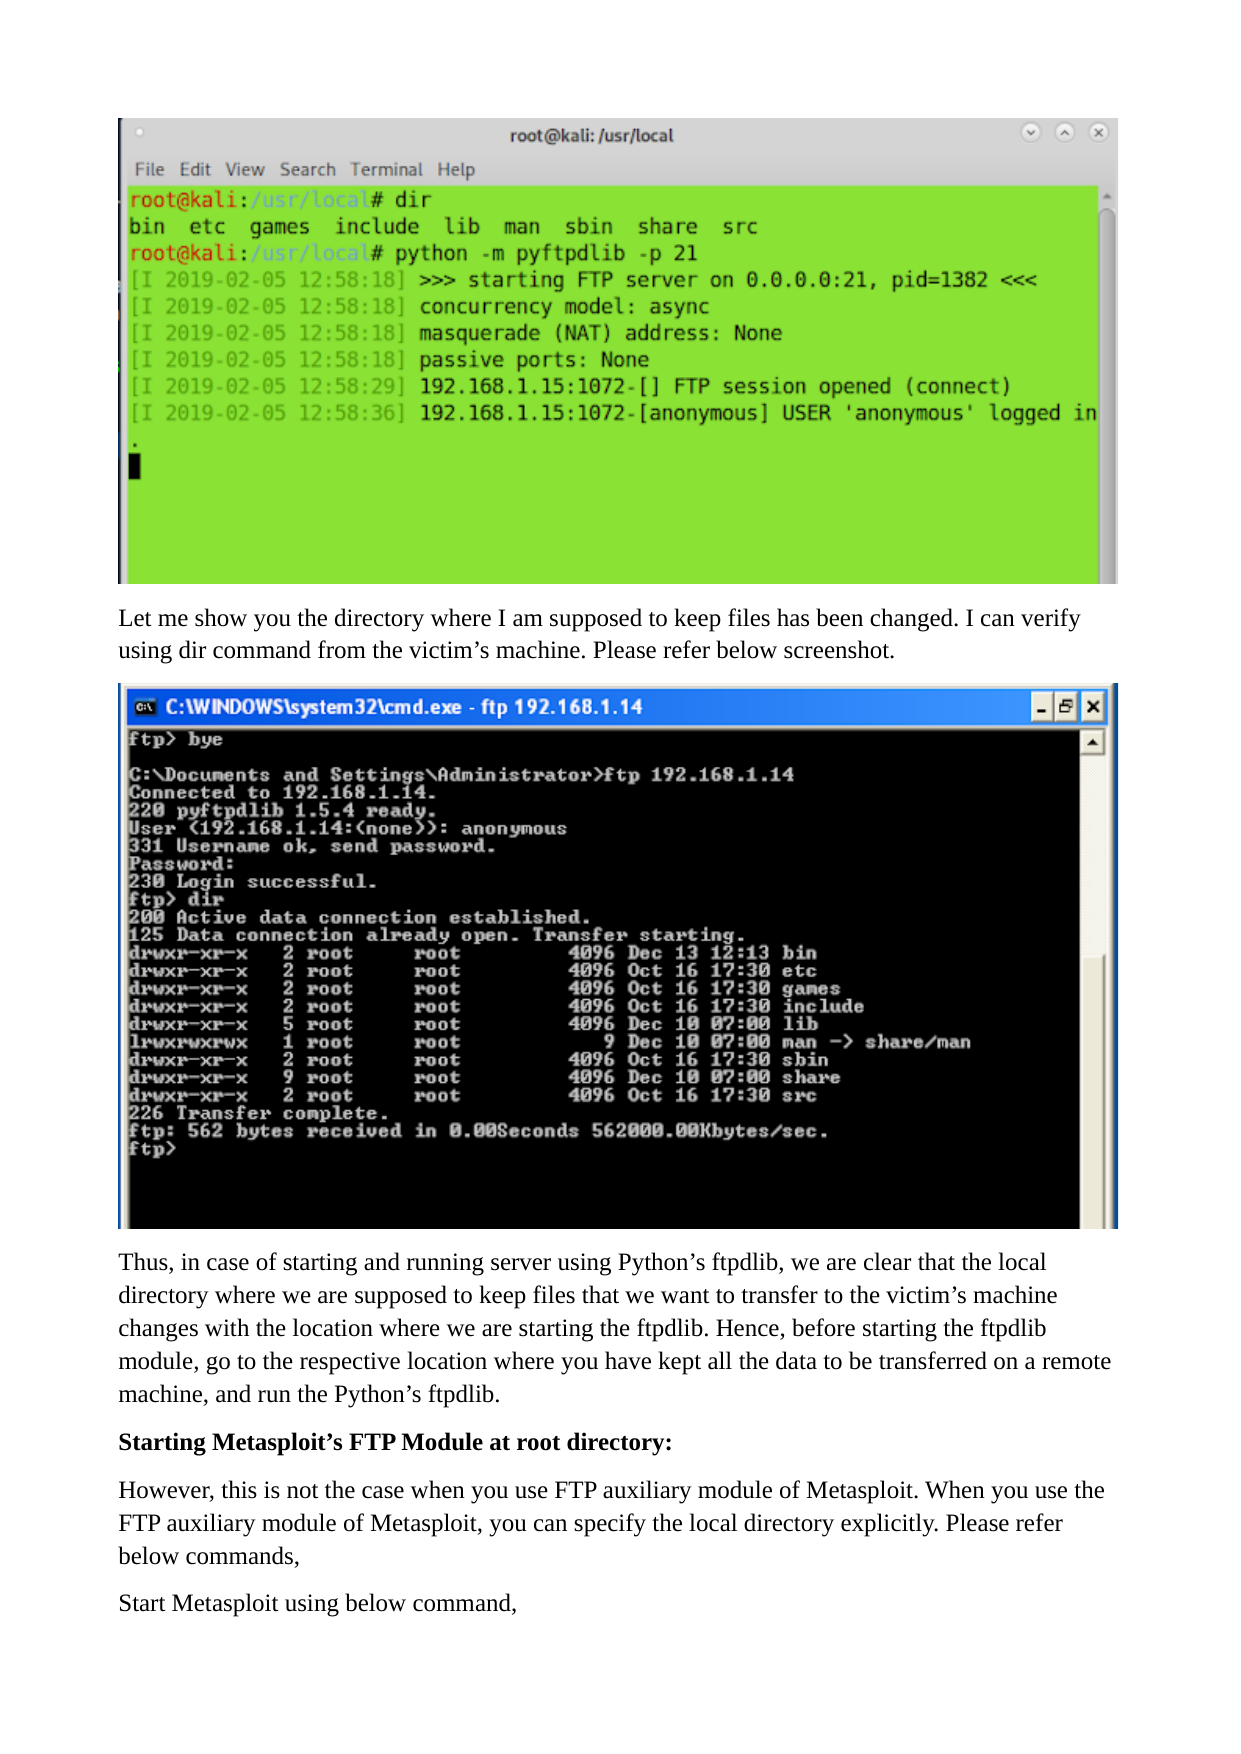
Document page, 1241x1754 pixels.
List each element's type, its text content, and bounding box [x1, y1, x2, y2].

picture [118, 683, 1119, 1229]
text Thus, in case of starting and running server using Python’s ftpdlib, we are clear that the local directory where we are supposed to keep files that we want to transfer to the victim’s machine changes with the location where we are starting the ftpdlib. Hence, before starting the ftpdlib module, go to the respective location where you have kept all the data to be transferred on a remote machine, and run the Python’s ftpdlib. [118, 1247, 1122, 1408]
picture [118, 118, 1119, 584]
text Starting Metasploit’s FTP Module at root directory: [118, 1427, 1122, 1456]
text However, this is not the case when you use FTP auxiliary module of Metasploit. When you use the FTP auxiliary module of Metasploit, you can specify the local directory explicitly. Please refer below commands, [118, 1475, 1122, 1569]
text Let me show you the directory where I am supposed to keep files has been changed. I can verify using dir command from the victim’s machine. Please refer below screenshot. [118, 603, 1122, 664]
text Start Metasploit using below command, [118, 1588, 1122, 1617]
